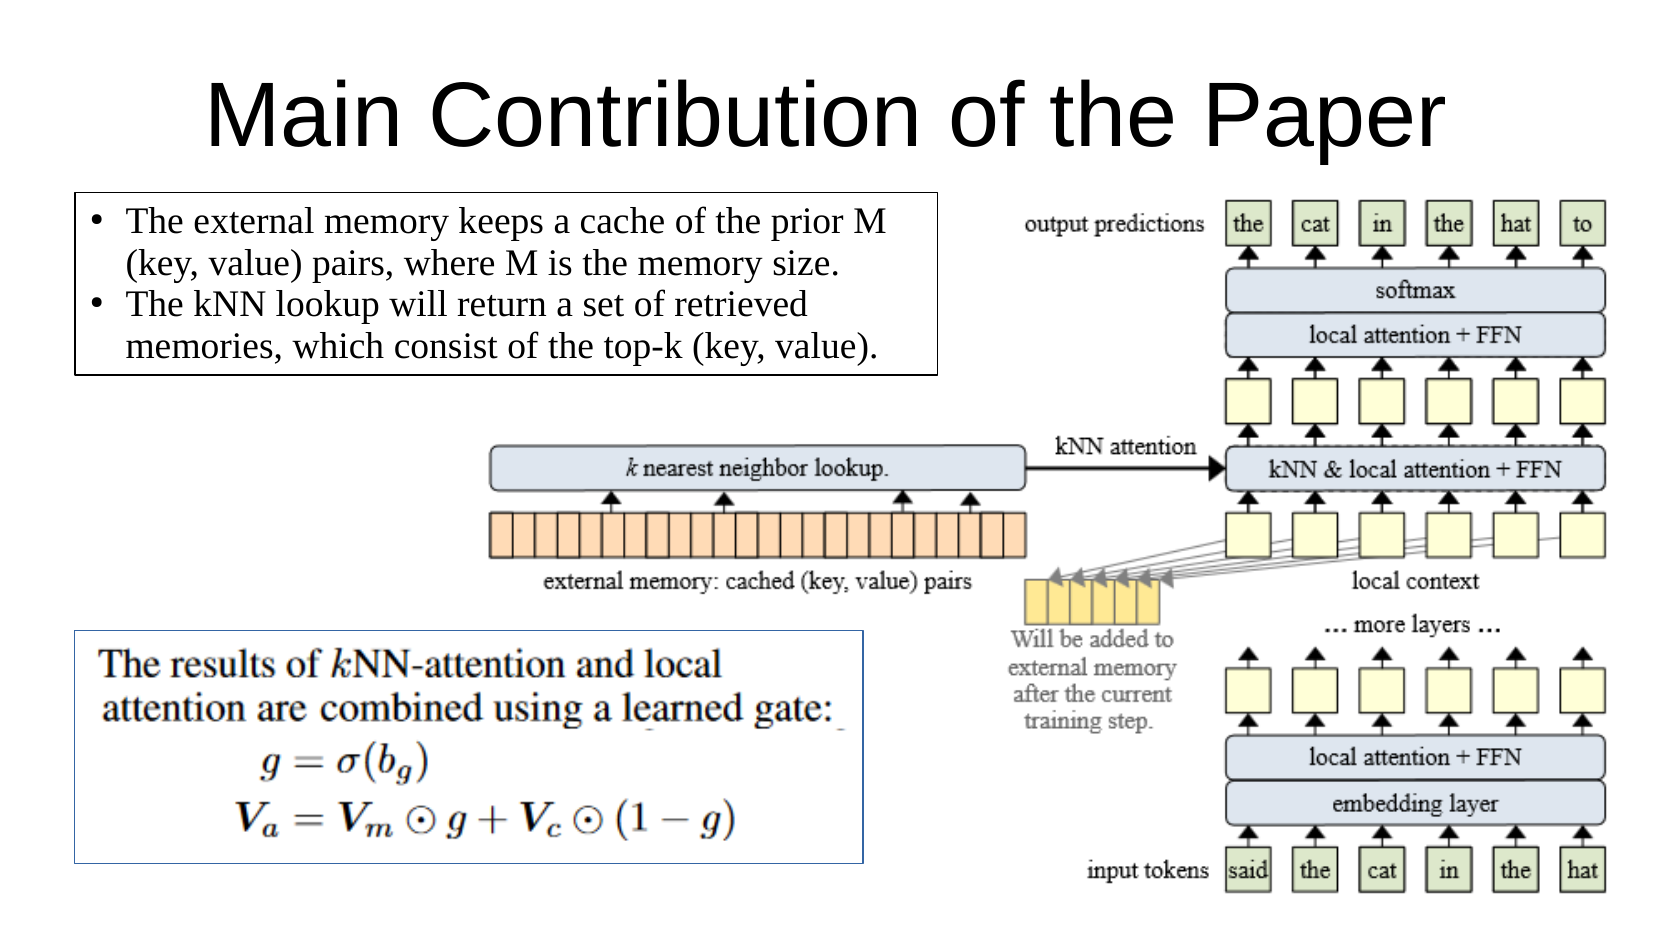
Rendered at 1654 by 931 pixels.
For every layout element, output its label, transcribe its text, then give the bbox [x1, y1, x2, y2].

title Main Contribution of the Paper [82, 37, 1571, 192]
picture [75, 192, 1613, 901]
text_box The external memory keeps a cache of the prior M (key, value) pairs, where M is the memory size. The kNN lookup will return a set of retrieved memories, which consist of the top-k (key, value). [75, 192, 938, 376]
